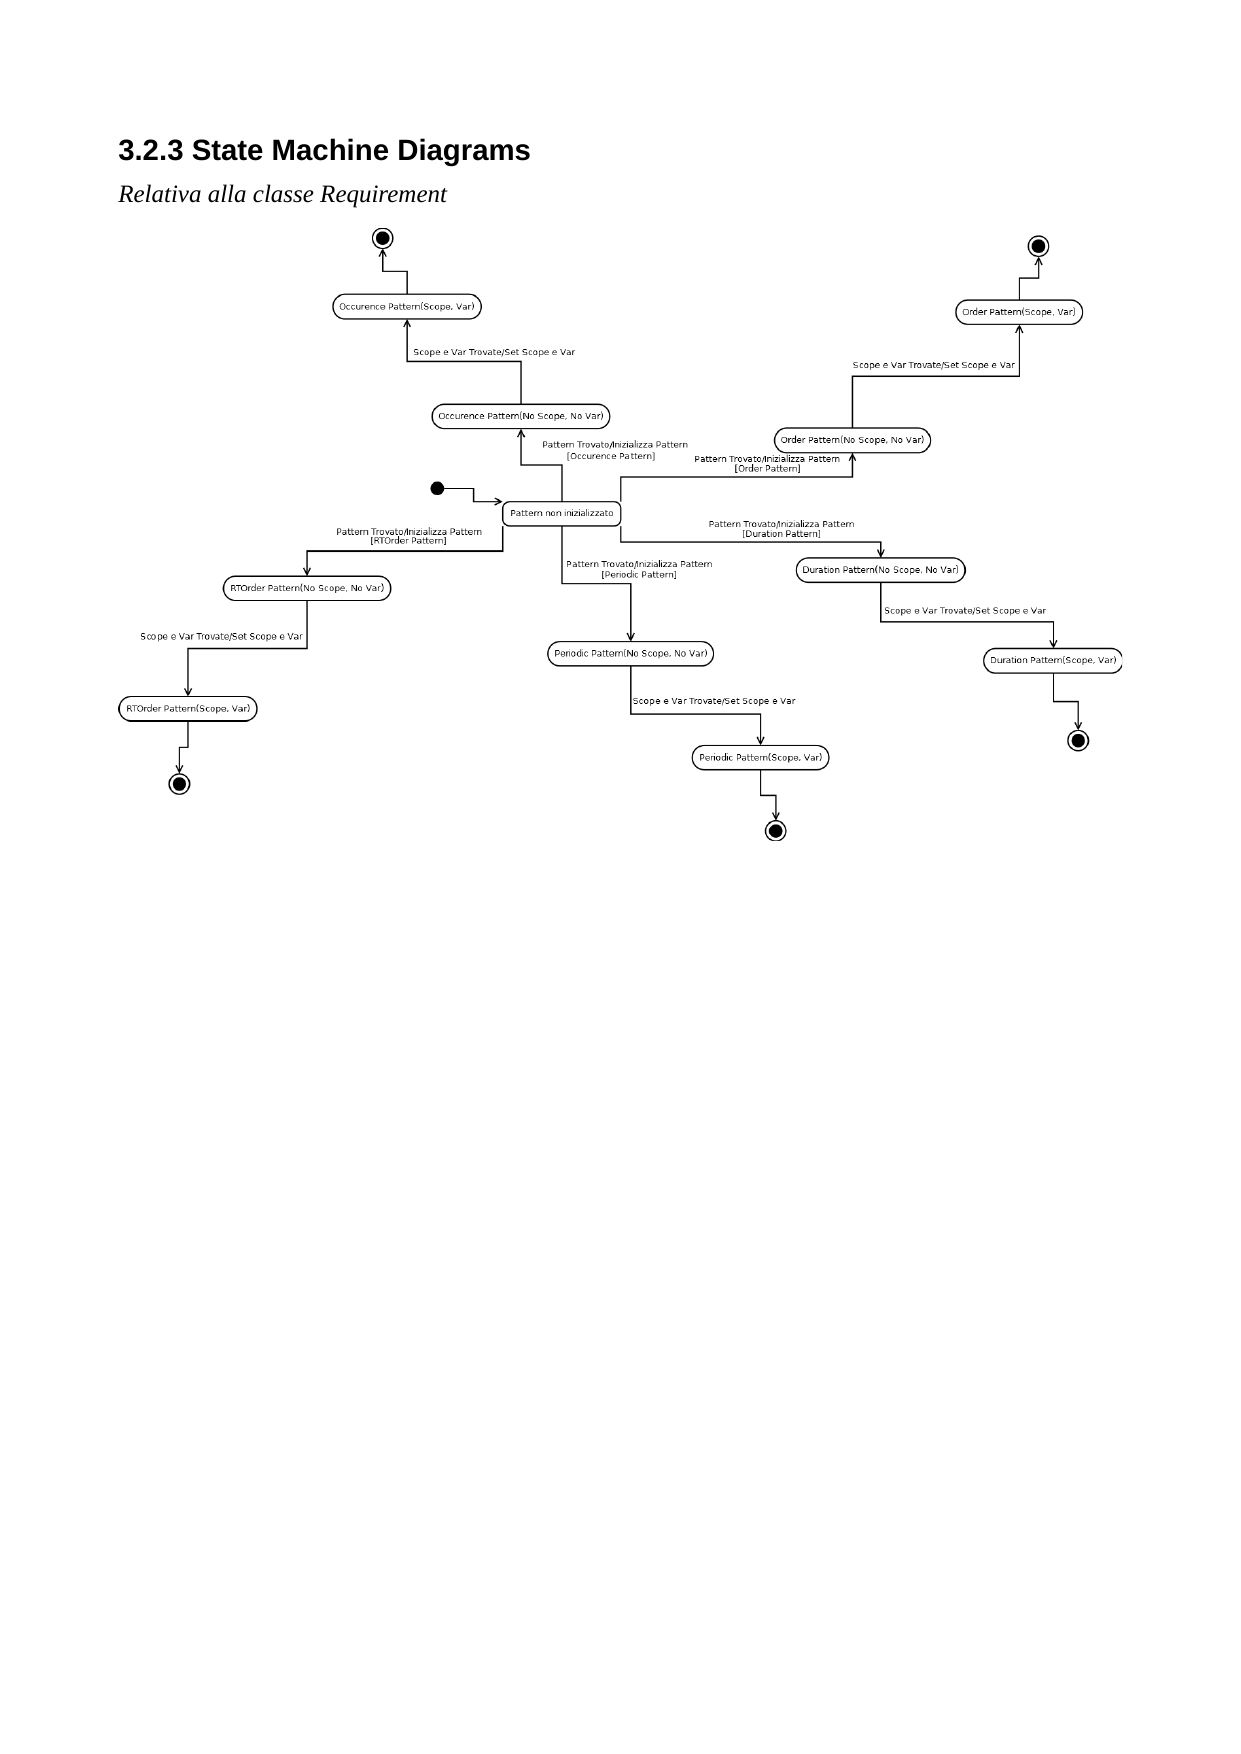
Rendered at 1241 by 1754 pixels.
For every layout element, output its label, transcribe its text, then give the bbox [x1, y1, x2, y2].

picture [118, 228, 1123, 841]
subtitle 3.2.3 State Machine Diagrams [118, 133, 1122, 166]
text Relativa alla classe Requirement [118, 179, 1122, 208]
